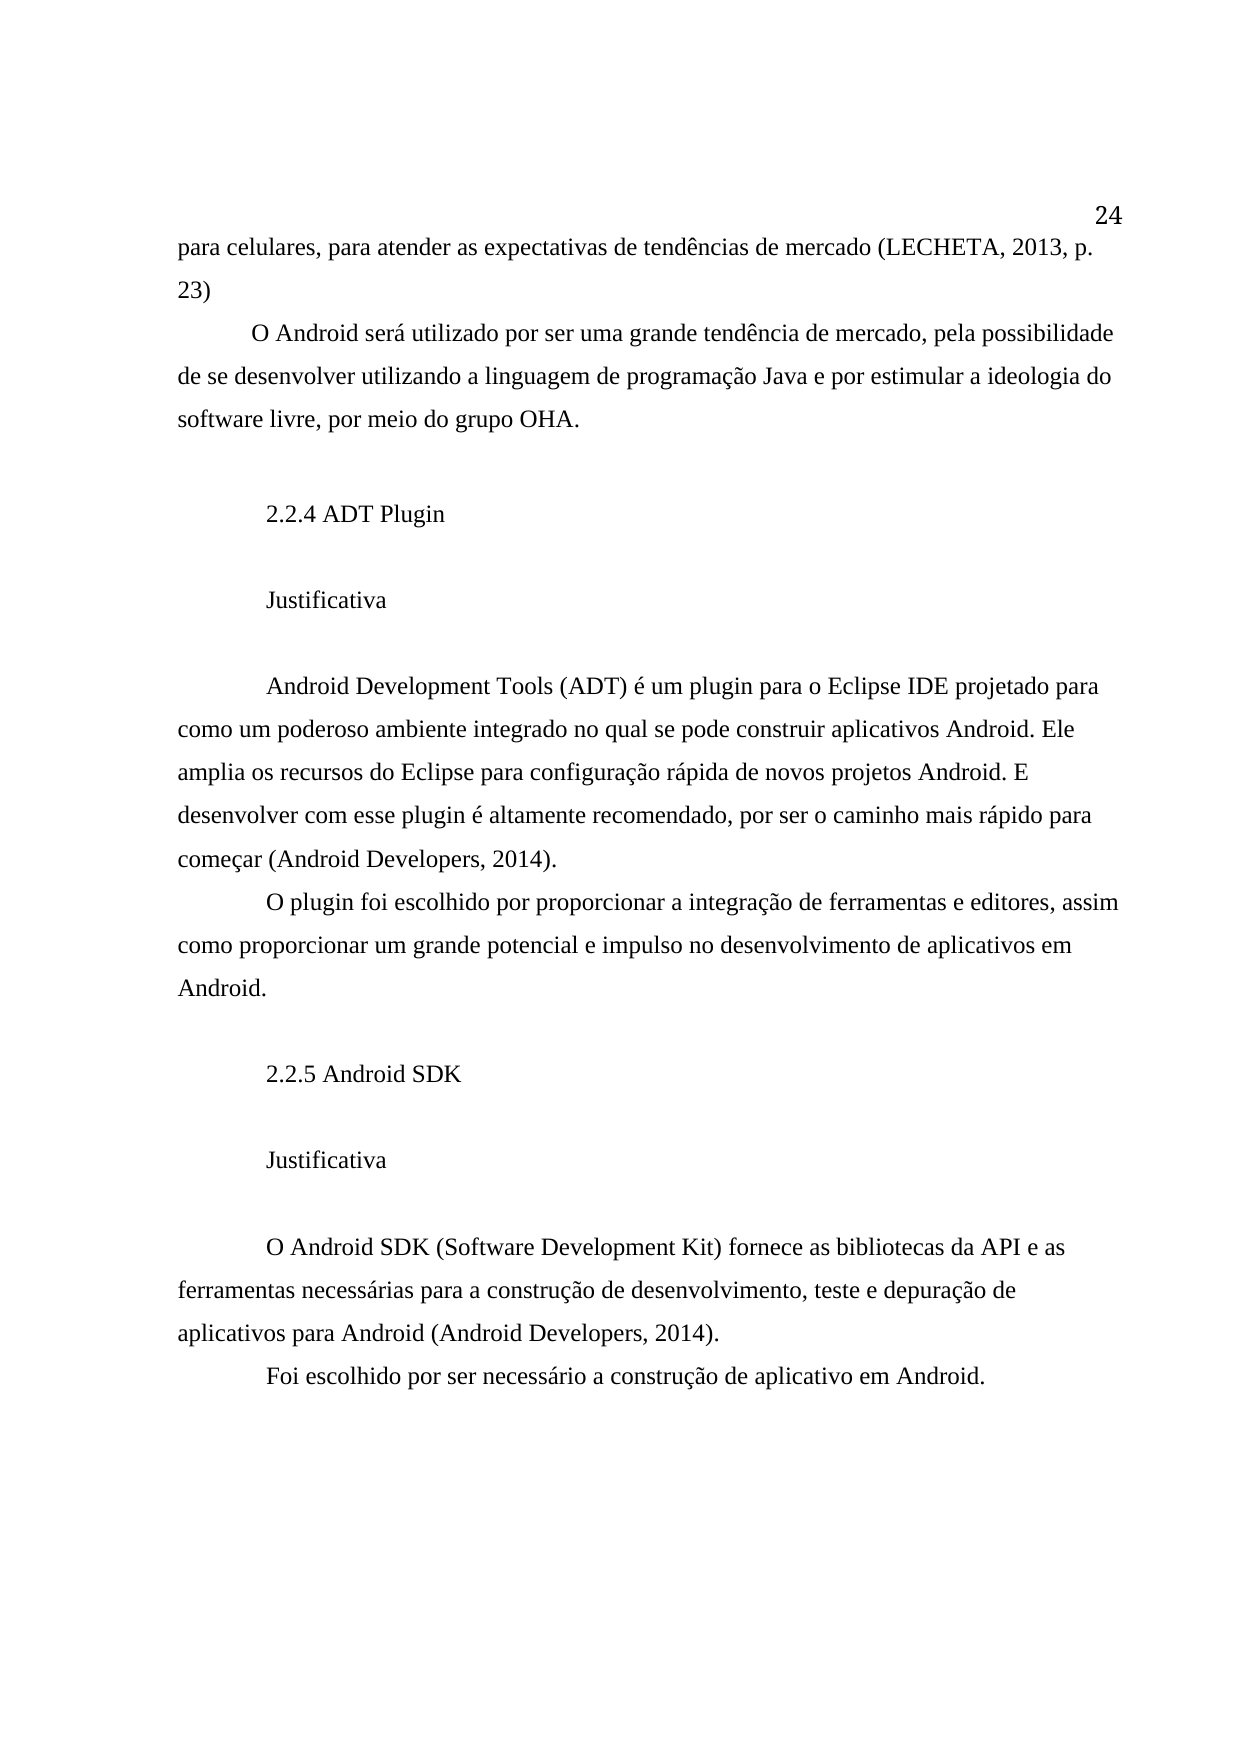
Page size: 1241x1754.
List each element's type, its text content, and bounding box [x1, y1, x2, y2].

text O plugin foi escolhido por proporcionar a integração de ferramentas e editores, assim como proporcionar um grande potencial e impulso no desenvolvimento de aplicativos em Android. [177, 887, 1122, 1002]
text 2.2.5 Android SDK [177, 1059, 1122, 1088]
text Android Development Tools (ADT) é um plugin para o Eclipse IDE projetado para como um poderoso ambiente integrado no qual se pode construir aplicativos Android. Ele amplia os recursos do Eclipse para configuração rápida de novos projetos Android. E desenvolver com esse plugin é altamente recomendado, por ser o caminho mais rápido para começar (Android Developers, 2014). [177, 671, 1122, 872]
text Foi escolhido por ser necessário a construção de aplicativo em Android. [177, 1361, 1122, 1390]
text Justificativa [177, 1146, 1122, 1174]
text O Android SDK (Software Development Kit) fornece as bibliotecas da API e as ferramentas necessárias para a construção de desenvolvimento, teste e depuração de aplicativos para Android (Android Developers, 2014). [177, 1232, 1122, 1347]
text 2.2.4 ADT Plugin [177, 499, 1122, 527]
text para celulares, para atender as expectativas de tendências de mercado (LECHETA, 2013, p. 23) [177, 232, 1122, 304]
text O Android será utilizado por ser uma grande tendência de mercado, pela possibilidade de se desenvolver utilizando a linguagem de programação Java e por estimular a ideologia do software livre, por meio do grupo OHA. [177, 318, 1122, 433]
text Justificativa [177, 585, 1122, 614]
